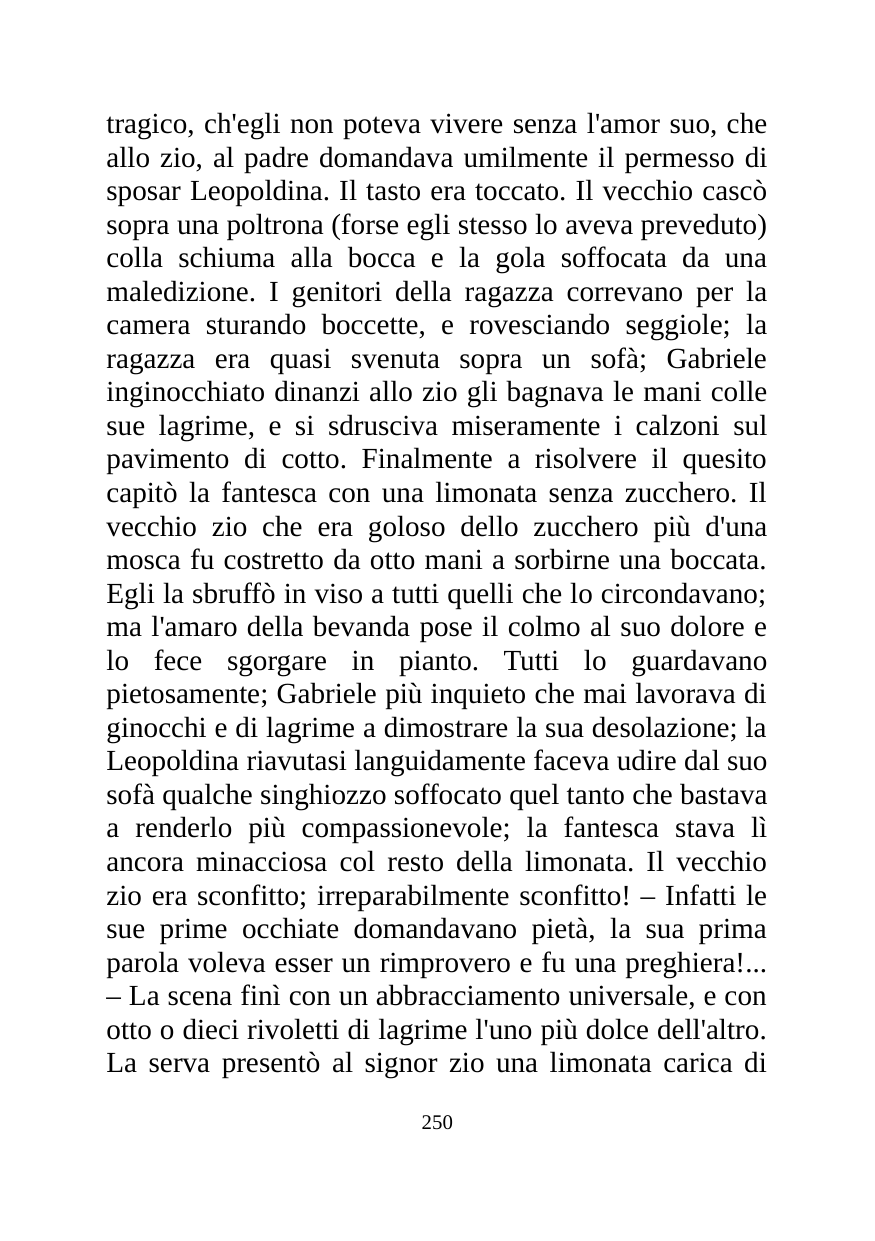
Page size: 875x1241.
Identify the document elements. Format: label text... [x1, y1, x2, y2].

text tragico, ch'egli non poteva vivere senza l'amor suo, che allo zio, al padre domandava umilmente il permesso di sposar Leopoldina. Il tasto era toccato. Il vecchio cascò sopra una poltrona (forse egli stesso lo aveva preveduto) colla schiuma alla bocca e la gola soffocata da una maledizione. I genitori della ragazza correvano per la camera sturando boccette, e rovesciando seggiole; la ragazza era quasi svenuta sopra un sofà; Gabriele inginocchiato dinanzi allo zio gli bagnava le mani colle sue lagrime, e si sdrusciva miseramente i calzoni sul pavimento di cotto. Finalmente a risolvere il quesito capitò la fantesca con una limonata senza zucchero. Il vecchio zio che era goloso dello zucchero più d'una mosca fu costretto da otto mani a sorbirne una boccata. Egli la sbruffò in viso a tutti quelli che lo circondavano; ma l'amaro della bevanda pose il colmo al suo dolore e lo fece sgorgare in pianto. Tutti lo guardavano pietosamente; Gabriele più inquieto che mai lavorava di ginocchi e di lagrime a dimostrare la sua desolazione; la Leopoldina riavutasi languidamente faceva udire dal suo sofà qualche singhiozzo soffocato quel tanto che bastava a renderlo più compassionevole; la fantesca stava lì ancora minacciosa col resto della limonata. Il vecchio zio era sconfitto; irreparabilmente sconfitto! – Infatti le sue prime occhiate domandavano pietà, la sua prima parola voleva esser un rimprovero e fu una preghiera!... – La scena finì con un abbracciamento universale, e con otto o dieci rivoletti di lagrime l'uno più dolce dell'altro. La serva presentò al signor zio una limonata carica di [106, 106, 768, 1079]
